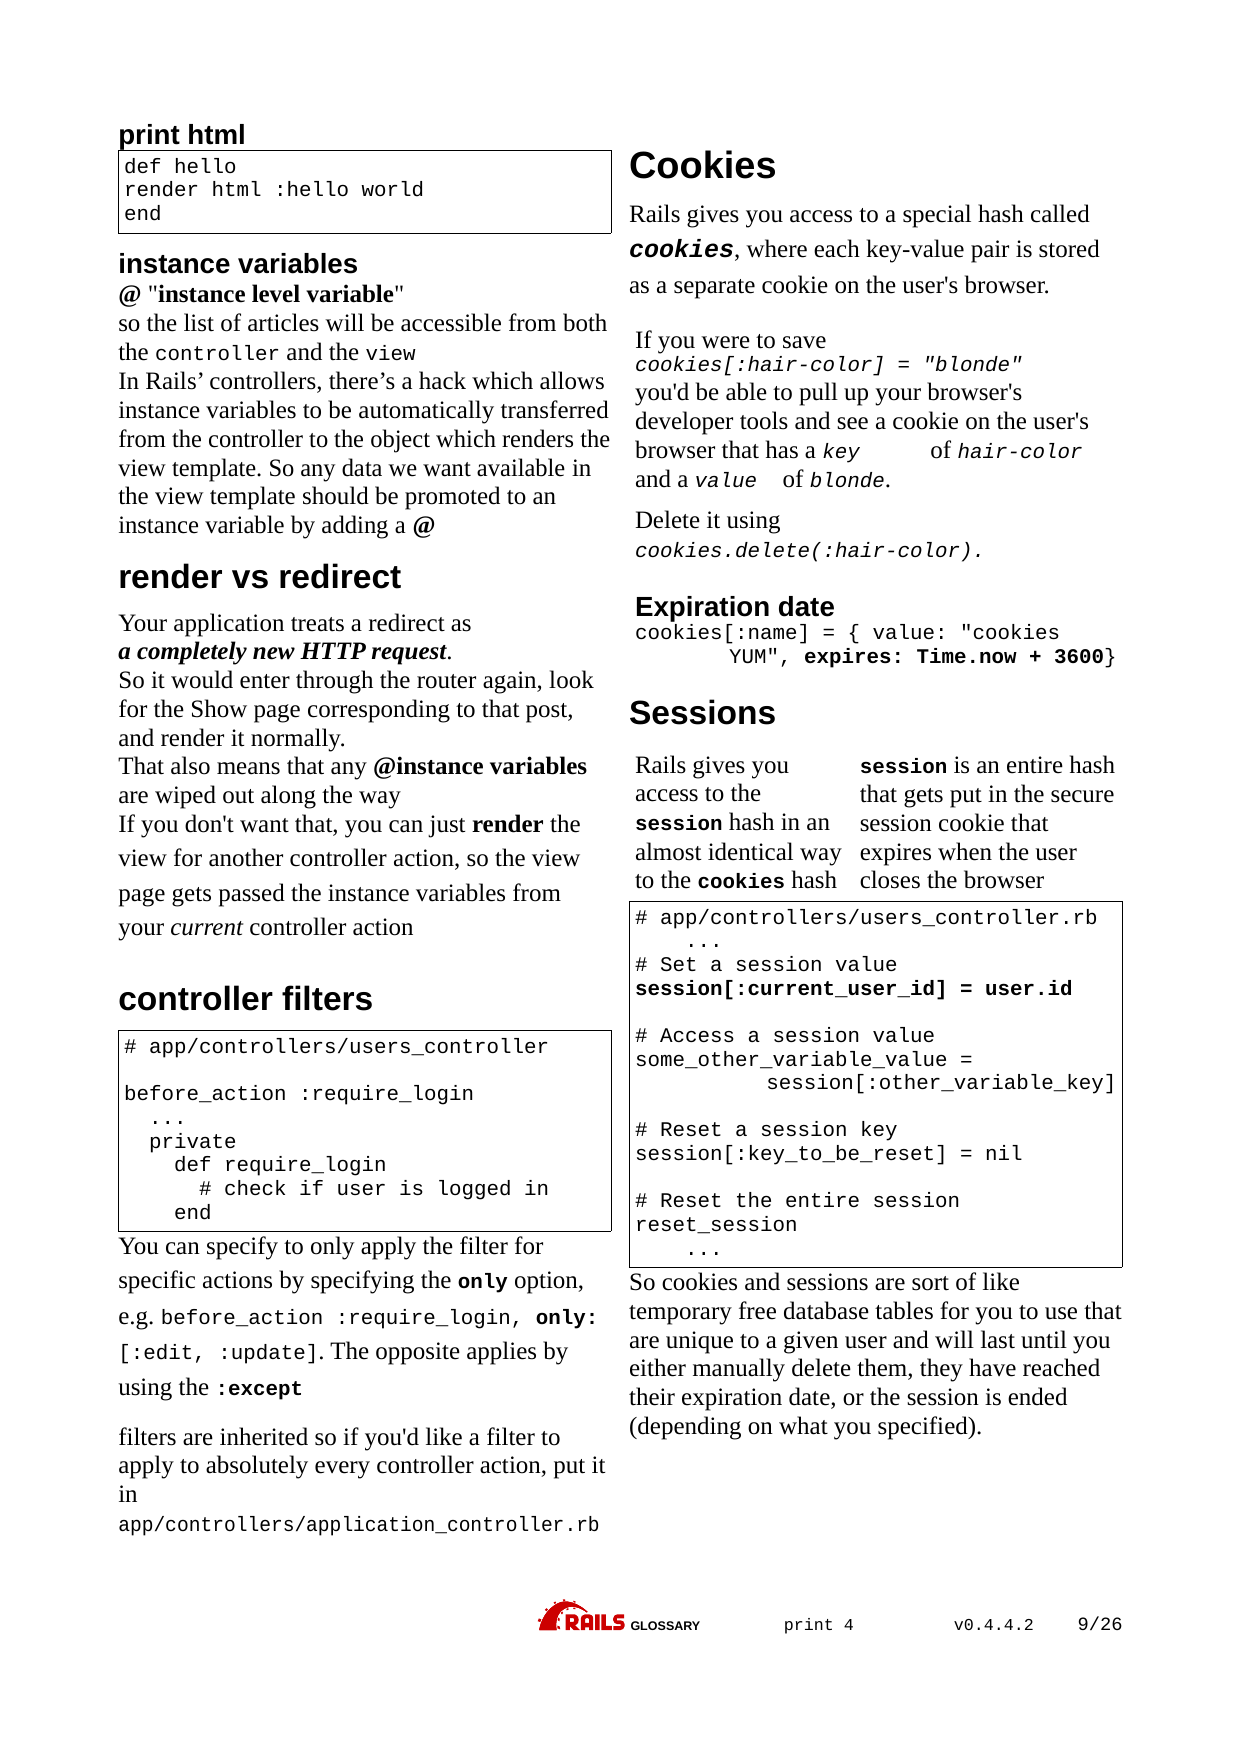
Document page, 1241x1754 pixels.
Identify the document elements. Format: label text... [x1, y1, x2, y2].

table_cell Delete it using cookies.delete(:hair-color). [629, 500, 1122, 570]
table_cell # app/controllers/users_controller.rb ... # Set a session value session[:current_user_id] = user.id # Access a session value some_other_variable_value = session[:other_variable_key] # Reset a session key session[:key_to_be_reset] = nil # Reset the entire session reset_session ... [630, 902, 1122, 1267]
table_header Rails gives you access to the session hash in an almost identical way to the cookies hash [629, 744, 854, 901]
text So cookies and sessions are sort of like temporary free database tables for you to use that are unique to a given user and will last until you either manually delete them, they have reached their expiration date, or the session is ended (depending on what you specified). [629, 1268, 1122, 1440]
subtitle render vs redirect [118, 557, 611, 595]
text You can specify to only apply the filter for specific actions by specifying the only option, e.g. before_action :require_login, only: [:edit, :update]. The opposite applies by using the :except [118, 1232, 611, 1401]
table_header # app/controllers/users_controller before_action :require_login ... private def require_login # check if user is logged in end [119, 1031, 611, 1231]
table_header If you were to save cookies[:hair-color] = "blonde" you'd be able to pull up your browser's developer tools and see a cookie on the user's browser that has a key of hair-color and a value of blonde. [629, 319, 1122, 500]
text so the list of articles will be accessible from both the controller and the view [118, 308, 611, 366]
text Your application treats a redirect as [118, 608, 611, 636]
subtitle controller filters [118, 979, 611, 1018]
table_header session is an entire hash that gets put in the secure session cookie that expires when the user closes the browser [854, 744, 1122, 901]
subtitle print html [118, 118, 611, 150]
subtitle Cookies [629, 143, 1122, 187]
table_header def hello render html :hello world end [119, 151, 611, 232]
text Rails gives you access to a special hash called cookies, where each key-value pair is stored as a separate cookie on the user's browser. [629, 199, 1122, 299]
subtitle instance variables [118, 247, 611, 279]
text So it would enter through the router again, look for the Show page corresponding to that post, and render it normally. [118, 665, 611, 751]
text a completely new HTTP request. [118, 636, 611, 665]
text instance variable by adding a @ [118, 510, 611, 539]
text That also means that any @instance variables are wiped out along the way [118, 751, 611, 809]
text In Rails’ controllers, there’s a hack which allows instance variables to be automatically transferred from the controller to the object which renders the view template. So any data we want available in the view template should be promoted to an [118, 366, 611, 510]
text filters are inherited so if you'd like a filter to apply to absolutely every controller action, put it in app/controllers/application_controller.rb [118, 1422, 611, 1537]
subtitle Sessions [629, 693, 1122, 731]
text If you don't want that, you can just render the view for another controller action, so the view page gets passed the instance variables from your current controller action [118, 809, 611, 941]
table_cell Expiration date cookies[:name] = { value: "cookies YUM", expires: Time.now + 3600} [629, 570, 1122, 675]
text @ "instance level variable" [118, 279, 611, 308]
